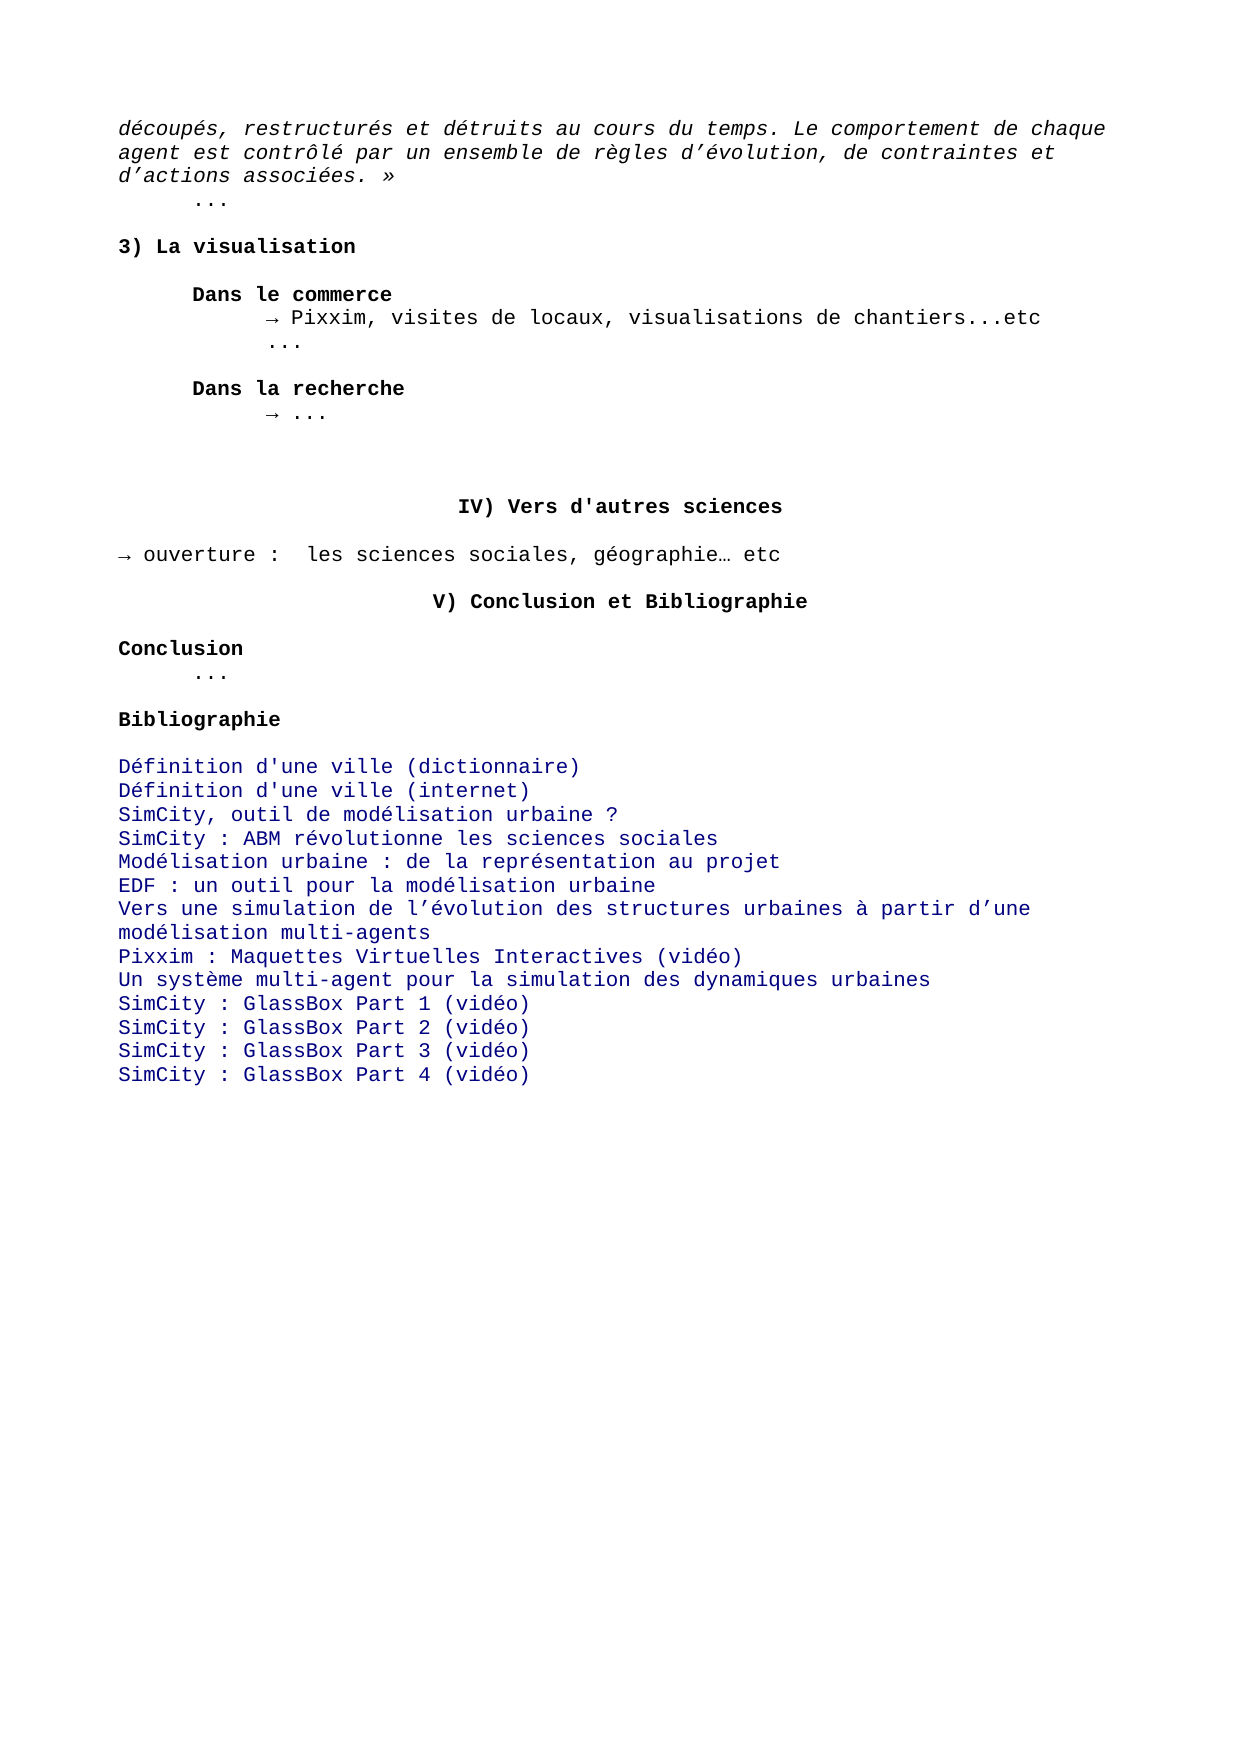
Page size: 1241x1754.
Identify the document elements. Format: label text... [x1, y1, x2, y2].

text Dans la recherche [118, 378, 1122, 402]
text Conclusion [118, 638, 1122, 662]
text Un système multi-agent pour la simulation des dynamiques urbaines [118, 969, 1122, 993]
text ... [118, 331, 1122, 354]
text SimCity : GlassBox Part 3 (vidéo) [118, 1040, 1122, 1064]
text Dans le commerce [118, 284, 1122, 307]
text Vers une simulation de l’évolution des structures urbaines à partir d’une modélisation multi-agents [118, 898, 1122, 946]
text SimCity, outil de modélisation urbaine ? [118, 804, 1122, 827]
text → ... [118, 402, 1122, 426]
text SimCity : GlassBox Part 4 (vidéo) [118, 1064, 1122, 1088]
text → Pixxim, visites de locaux, visualisations de chantiers...etc [118, 307, 1122, 331]
text Pixxim : Maquettes Virtuelles Interactives (vidéo) [118, 946, 1122, 969]
text Modélisation urbaine : de la représentation au projet [118, 851, 1122, 875]
text Définition d'une ville (internet) [118, 780, 1122, 804]
text SimCity : ABM révolutionne les sciences sociales [118, 827, 1122, 851]
text 3) La visualisation [118, 236, 1122, 260]
text V) Conclusion et Bibliographie [118, 591, 1122, 615]
text découpés, restructurés et détruits au cours du temps. Le comportement de chaque agent est contrôlé par un ensemble de règles d’évolution, de contraintes et d’actions associées. » [118, 118, 1122, 189]
text ... [118, 662, 1122, 686]
text → ouverture : les sciences sociales, géographie… etc [118, 544, 1122, 567]
text SimCity : GlassBox Part 2 (vidéo) [118, 1017, 1122, 1040]
text SimCity : GlassBox Part 1 (vidéo) [118, 993, 1122, 1017]
text EDF : un outil pour la modélisation urbaine [118, 875, 1122, 898]
text Définition d'une ville (dictionnaire) [118, 757, 1122, 780]
text IV) Vers d'autres sciences [118, 496, 1122, 520]
text ... [118, 189, 1122, 213]
text Bibliographie [118, 709, 1122, 733]
